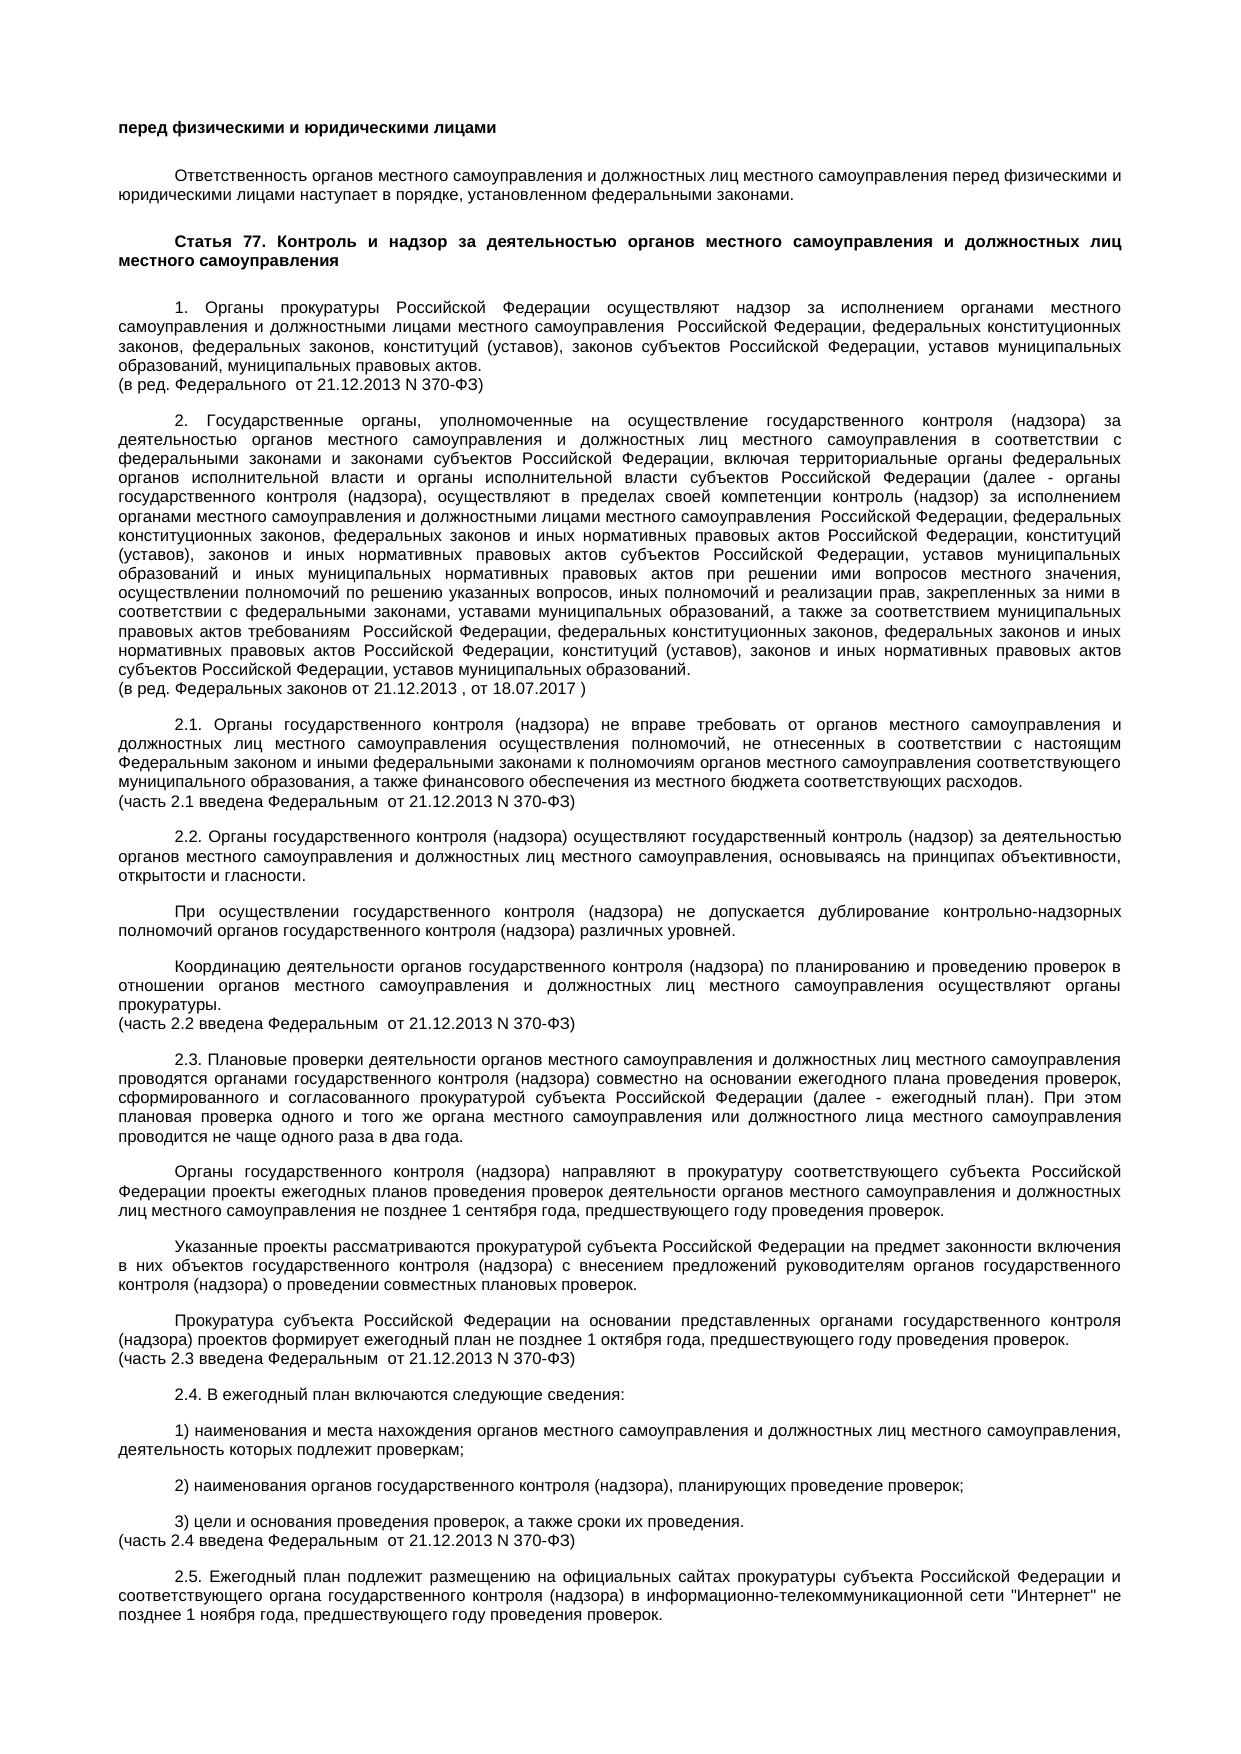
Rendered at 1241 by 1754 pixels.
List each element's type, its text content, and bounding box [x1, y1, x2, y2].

text 2.5. Ежегодный план подлежит размещению на официальных сайтах прокуратуры субъекта Российской Федерации и соответствующего органа государственного контроля (надзора) в информационно-телекоммуникационной сети "Интернет" не позднее 1 ноября года, предшествующего году проведения проверок. [118, 1566, 1122, 1624]
text 1) наименования и места нахождения органов местного самоуправления и должностных лиц местного самоуправления, деятельность которых подлежит проверкам; [118, 1421, 1122, 1459]
text 3) цели и основания проведения проверок, а также сроки их проведения. [118, 1511, 1122, 1531]
text (часть 2.3 введена Федеральным от 21.12.2013 N 370-ФЗ) [118, 1349, 1122, 1368]
text Координацию деятельности органов государственного контроля (надзора) по планированию и проведению проверок в отношении органов местного самоуправления и должностных лиц местного самоуправления осуществляют органы прокуратуры. [118, 956, 1122, 1014]
text 2.4. В ежегодный план включаются следующие сведения: [118, 1385, 1122, 1404]
text перед физическими и юридическими лицами [118, 118, 1122, 137]
text Указанные проекты рассматриваются прокуратурой субъекта Российской Федерации на предмет законности включения в них объектов государственного контроля (надзора) с внесением предложений руководителям органов государственного контроля (надзора) о проведении совместных плановых проверок. [118, 1236, 1122, 1294]
text 1. Органы прокуратуры Российской Федерации осуществляют надзор за исполнением органами местного самоуправления и должностными лицами местного самоуправления Российской Федерации, федеральных конституционных законов, федеральных законов, конституций (уставов), законов субъектов Российской Федерации, уставов муниципальных образований, муниципальных правовых актов. [118, 298, 1122, 375]
text Статья 77. Контроль и надзор за деятельностью органов местного самоуправления и должностных лиц местного самоуправления [118, 232, 1122, 270]
text (в ред. Федерального от 21.12.2013 N 370-ФЗ) [118, 375, 1122, 394]
text (часть 2.4 введена Федеральным от 21.12.2013 N 370-ФЗ) [118, 1531, 1122, 1550]
text (часть 2.1 введена Федеральным от 21.12.2013 N 370-ФЗ) [118, 791, 1122, 811]
text При осуществлении государственного контроля (надзора) не допускается дублирование контрольно-надзорных полномочий органов государственного контроля (надзора) различных уровней. [118, 901, 1122, 940]
text 2) наименования органов государственного контроля (надзора), планирующих проведение проверок; [118, 1476, 1122, 1495]
text Органы государственного контроля (надзора) направляют в прокуратуру соответствующего субъекта Российской Федерации проекты ежегодных планов проведения проверок деятельности органов местного самоуправления и должностных лиц местного самоуправления не позднее 1 сентября года, предшествующего году проведения проверок. [118, 1162, 1122, 1220]
text (часть 2.2 введена Федеральным от 21.12.2013 N 370-ФЗ) [118, 1014, 1122, 1033]
text Прокуратура субъекта Российской Федерации на основании представленных органами государственного контроля (надзора) проектов формирует ежегодный план не позднее 1 октября года, предшествующего году проведения проверок. [118, 1311, 1122, 1349]
text (в ред. Федеральных законов от 21.12.2013 , от 18.07.2017 ) [118, 679, 1122, 698]
text 2.3. Плановые проверки деятельности органов местного самоуправления и должностных лиц местного самоуправления проводятся органами государственного контроля (надзора) совместно на основании ежегодного плана проведения проверок, сформированного и согласованного прокуратурой субъекта Российской Федерации (далее - ежегодный план). При этом плановая проверка одного и того же органа местного самоуправления или должностного лица местного самоуправления проводится не чаще одного раза в два года. [118, 1050, 1122, 1146]
text 2.2. Органы государственного контроля (надзора) осуществляют государственный контроль (надзор) за деятельностью органов местного самоуправления и должностных лиц местного самоуправления, основываясь на принципах объективности, открытости и гласности. [118, 827, 1122, 885]
text 2. Государственные органы, уполномоченные на осуществление государственного контроля (надзора) за деятельностью органов местного самоуправления и должностных лиц местного самоуправления в соответствии с федеральными законами и законами субъектов Российской Федерации, включая территориальные органы федеральных органов исполнительной власти и органы исполнительной власти субъектов Российской Федерации (далее - органы государственного контроля (надзора), осуществляют в пределах своей компетенции контроль (надзор) за исполнением органами местного самоуправления и должностными лицами местного самоуправления Российской Федерации, федеральных конституционных законов, федеральных законов и иных нормативных правовых актов Российской Федерации, конституций (уставов), законов и иных нормативных правовых актов субъектов Российской Федерации, уставов муниципальных образований и иных муниципальных нормативных правовых актов при решении ими вопросов местного значения, осуществлении полномочий по решению указанных вопросов, иных полномочий и реализации прав, закрепленных за ними в соответствии с федеральными законами, уставами муниципальных образований, а также за соответствием муниципальных правовых актов требованиям Российской Федерации, федеральных конституционных законов, федеральных законов и иных нормативных правовых актов Российской Федерации, конституций (уставов), законов и иных нормативных правовых актов субъектов Российской Федерации, уставов муниципальных образований. [118, 411, 1122, 679]
text 2.1. Органы государственного контроля (надзора) не вправе требовать от органов местного самоуправления и должностных лиц местного самоуправления осуществления полномочий, не отнесенных в соответствии с настоящим Федеральным законом и иными федеральными законами к полномочиям органов местного самоуправления соответствующего муниципального образования, а также финансового обеспечения из местного бюджета соответствующих расходов. [118, 715, 1122, 791]
text Ответственность органов местного самоуправления и должностных лиц местного самоуправления перед физическими и юридическими лицами наступает в порядке, установленном федеральными законами. [118, 165, 1122, 204]
